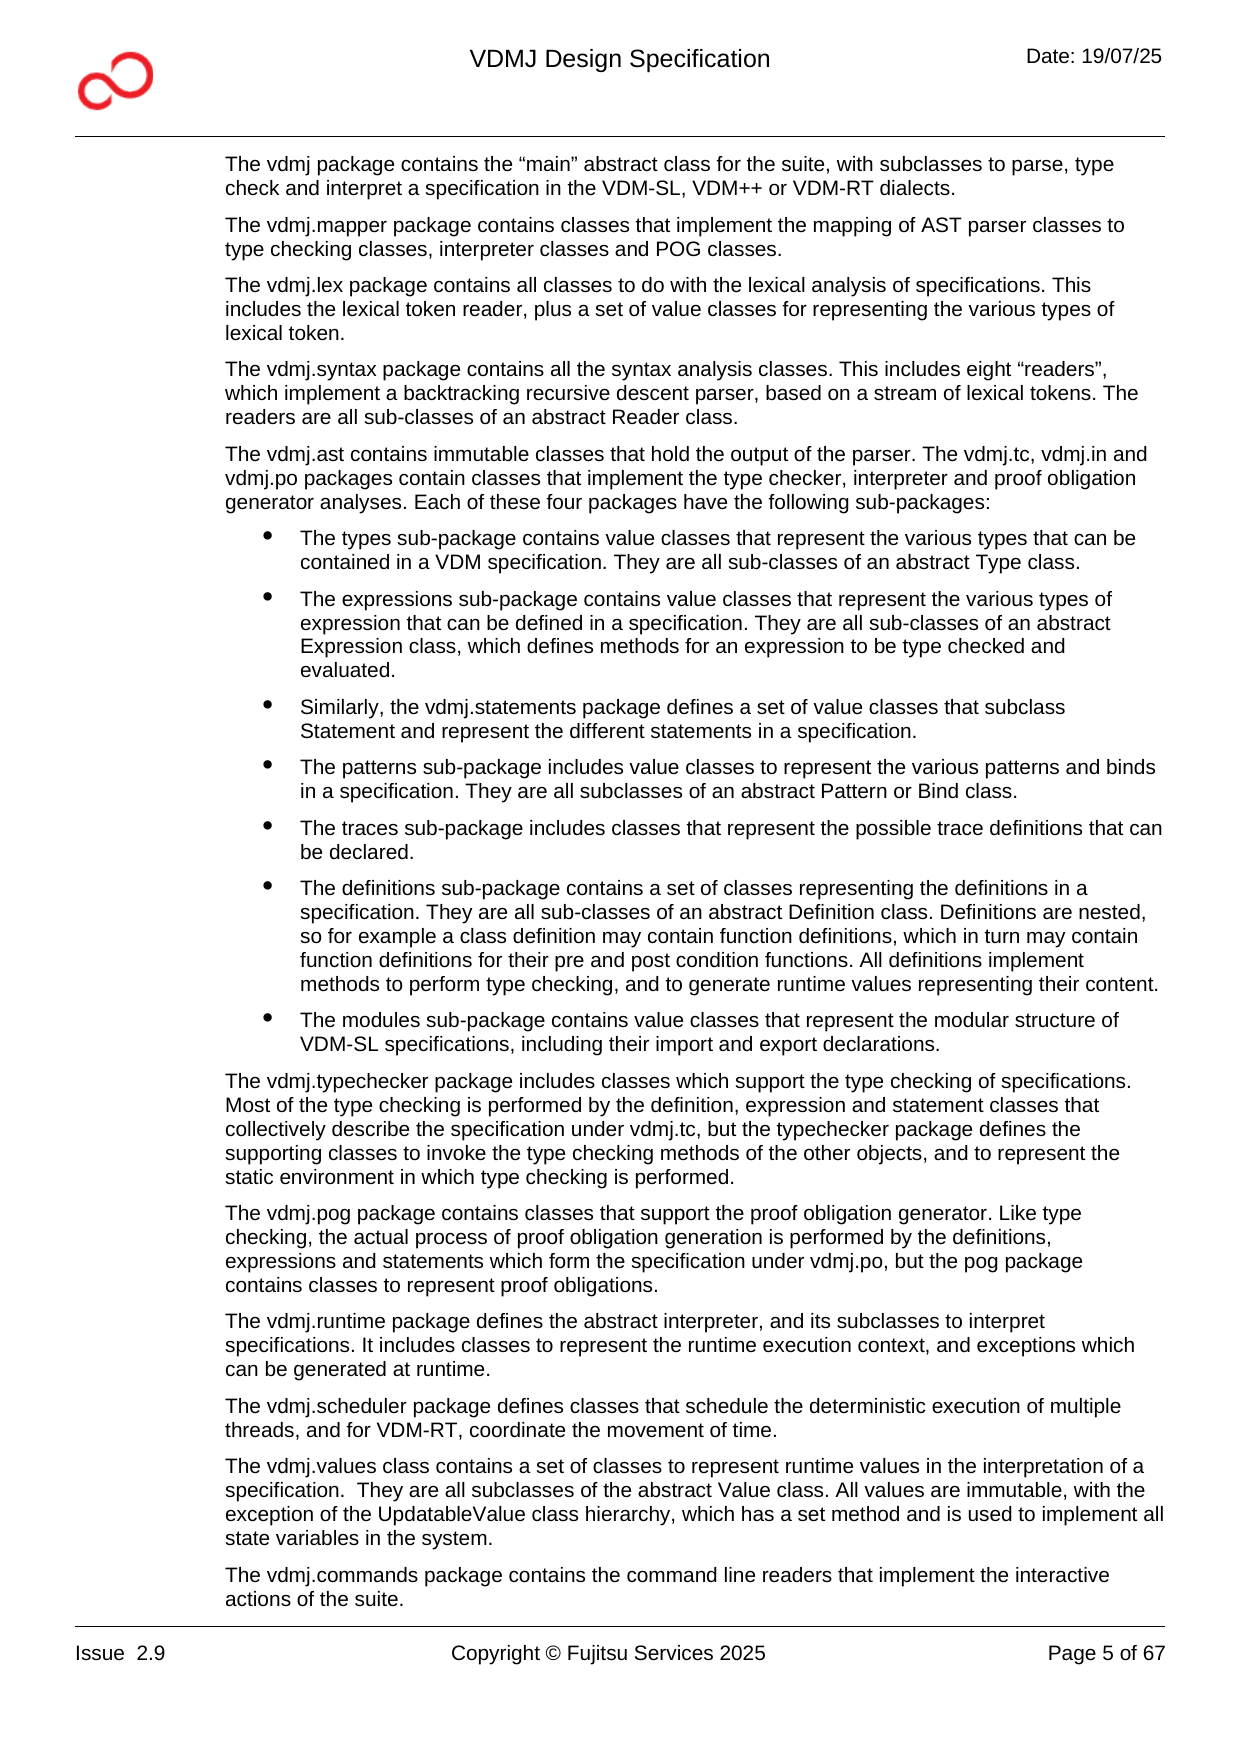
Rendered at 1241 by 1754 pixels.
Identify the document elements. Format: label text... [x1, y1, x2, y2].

text The vdmj package contains the “main” abstract class for the suite, with subclasses to parse, type check and interpret a specification in the VDM-SL, VDM++ or VDM-RT dialects. [225, 152, 1165, 200]
list Similarly, the vdmj.statements package defines a set of value classes that subclass Statement and represent the different statements in a specification. [262, 695, 1165, 743]
list The expressions sub-package contains value classes that represent the various types of expression that can be defined in a specification. They are all sub-classes of an abstract Expression class, which defines methods for an expression to be type checked and evaluated. [262, 587, 1165, 683]
text The vdmj.scheduler package defines classes that schedule the deterministic execution of multiple threads, and for VDM-RT, coordinate the movement of time. [225, 1394, 1165, 1442]
text The vdmj.runtime package defines the abstract interpreter, and its subclasses to interpret specifications. It includes classes to represent the runtime execution context, and exceptions which can be generated at runtime. [225, 1310, 1165, 1382]
text The vdmj.mapper package contains classes that implement the mapping of AST parser classes to type checking classes, interpreter classes and POG classes. [225, 213, 1165, 261]
list The traces sub-package includes classes that represent the possible trace definitions that can be declared. [262, 816, 1165, 864]
list The definitions sub-package contains a set of classes representing the definitions in a specification. They are all sub-classes of an abstract Definition class. Definitions are nested, so for example a class definition may contain function definitions, which in turn may contain function definitions for their pre and post condition functions. All definitions implement methods to perform type checking, and to generate runtime values representing their content. [262, 876, 1165, 996]
list The modules sub-package contains value classes that represent the modular structure of VDM-SL specifications, including their import and export declarations. [262, 1009, 1165, 1057]
text The vdmj.syntax package contains all the syntax analysis classes. This includes eight “readers”, which implement a backtracking recursive descent parser, based on a stream of lexical tokens. The readers are all sub-classes of an abstract Reader class. [225, 358, 1165, 429]
text The vdmj.typechecker package includes classes which support the type checking of specifications. Most of the type checking is performed by the definition, expression and statement classes that collectively describe the specification under vdmj.tc, but the typechecker package defines the supporting classes to invoke the type checking methods of the other objects, and to represent the static environment in which type checking is performed. [225, 1069, 1165, 1189]
text The vdmj.pog package contains classes that support the proof obligation generator. Like type checking, the actual process of proof obligation generation is performed by the definitions, expressions and statements which form the specification under vdmj.po, but the pog package contains classes to represent proof obligations. [225, 1201, 1165, 1297]
list The patterns sub-package includes value classes to represent the various patterns and binds in a specification. They are all subclasses of an abstract Pattern or Bind class. [262, 756, 1165, 803]
text The vdmj.values class contains a set of classes to represent runtime values in the interpretation of a specification. They are all subclasses of the abstract Value class. All values are immutable, with the exception of the UpdatableValue class hierarchy, which has a set method and is used to implement all state variables in the system. [225, 1454, 1165, 1550]
text The vdmj.ast contains immutable classes that hold the output of the parser. The vdmj.tc, vdmj.in and vdmj.po packages contain classes that implement the type checker, interpreter and proof obligation generator analyses. Each of these four packages have the following sub-packages: [225, 442, 1165, 514]
list The types sub-package contains value classes that represent the various types that can be contained in a VDM specification. They are all sub-classes of an abstract Type class. [262, 526, 1165, 574]
picture [78, 44, 153, 120]
text The vdmj.lex package contains all classes to do with the lexical analysis of specifications. This includes the lexical token reader, plus a set of value classes for representing the various types of lexical token. [225, 273, 1165, 345]
text The vdmj.commands package contains the command line readers that implement the interactive actions of the suite. [225, 1563, 1165, 1611]
